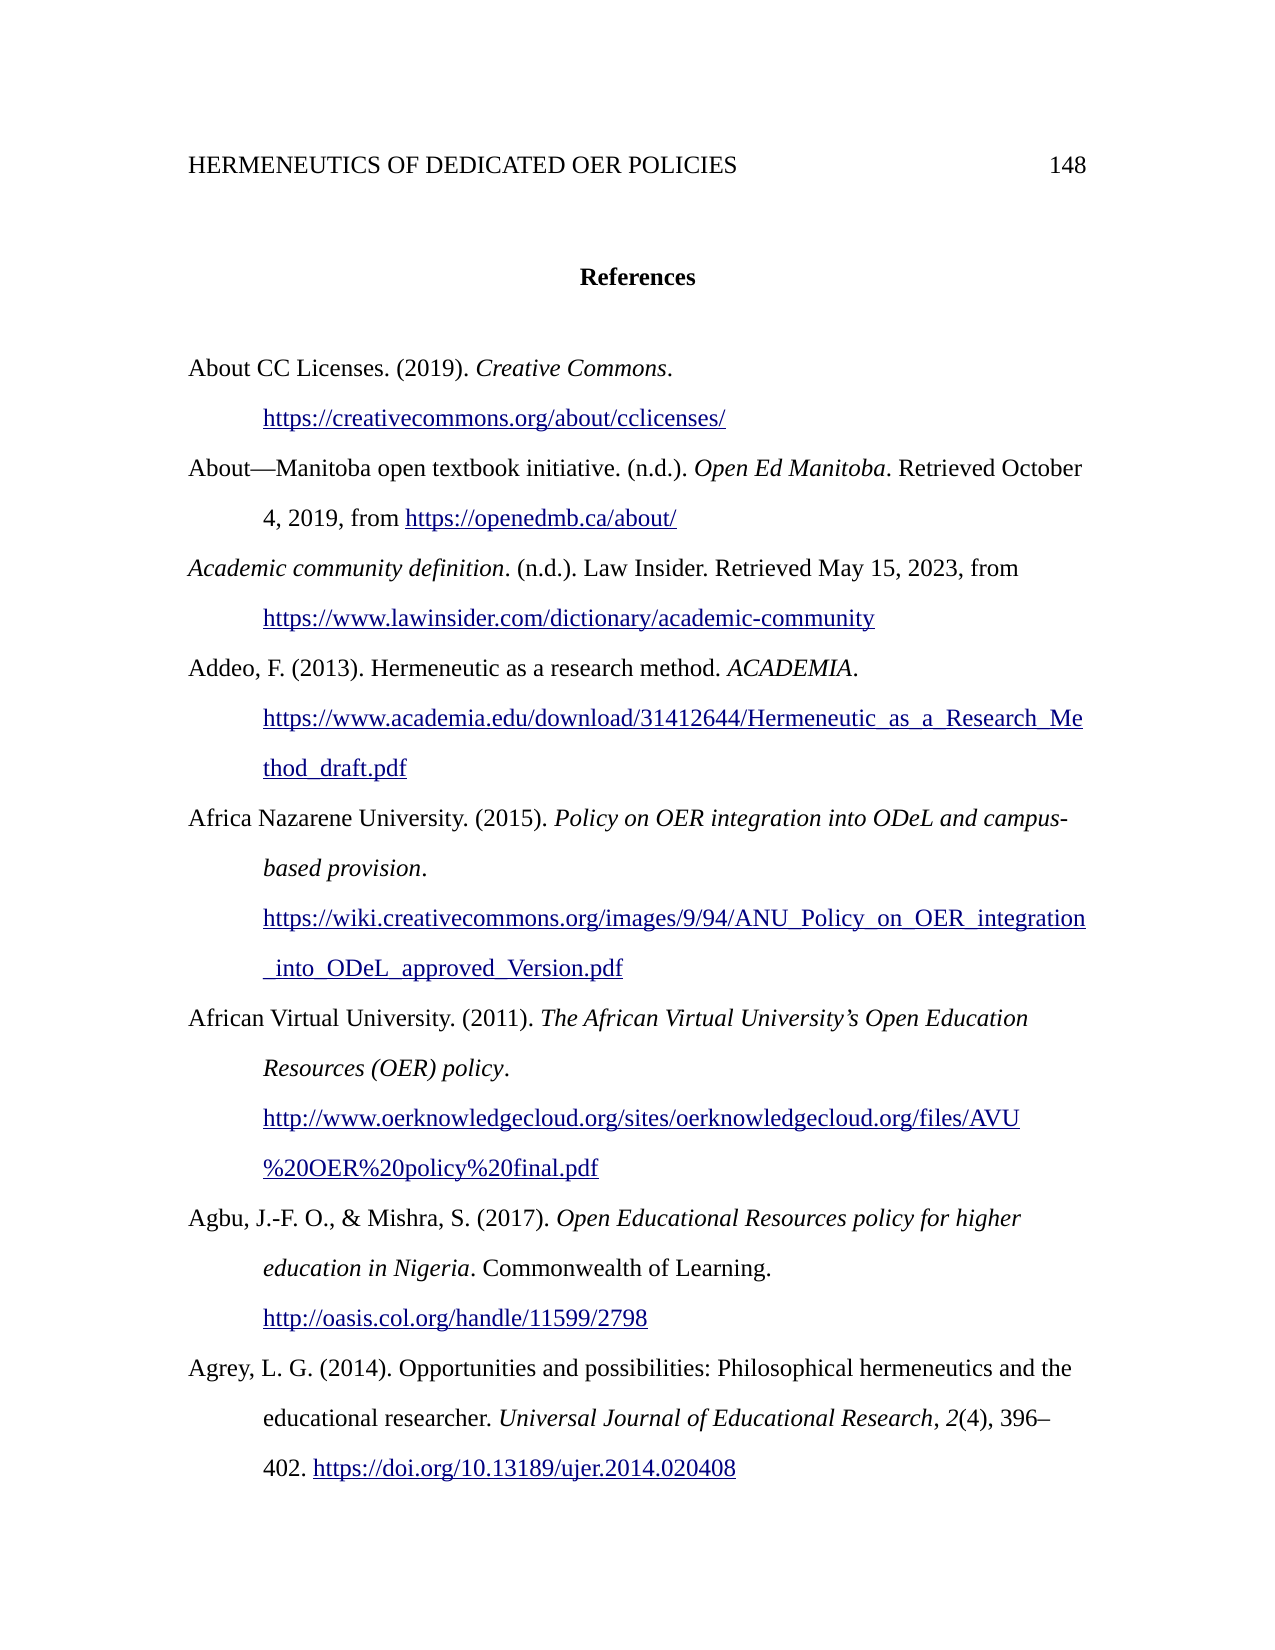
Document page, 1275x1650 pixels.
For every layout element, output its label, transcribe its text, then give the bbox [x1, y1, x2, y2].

text About—Manitoba open textbook initiative. (n.d.). Open Ed Manitoba. Retrieved October 4, 2019, from https://openedmb.ca/about/ [188, 432, 1087, 532]
text Academic community definition. (n.d.). Law Insider. Retrieved May 15, 2023, from https://www.lawinsider.com/dictionary/academic-community [188, 532, 1087, 632]
text Africa Nazarene University. (2015). Policy on OER integration into ODeL and campus-based provision. https://wiki.creativecommons.org/images/9/94/ANU_Policy_on_OER_integration_into_ODeL_approved_Version.pdf [188, 782, 1087, 982]
text Agrey, L. G. (2014). Opportunities and possibilities: Philosophical hermeneutics and the educational researcher. Universal Journal of Educational Research, 2(4), 396–402. https://doi.org/10.13189/ujer.2014.020408 [188, 1332, 1087, 1482]
subtitle References [188, 262, 1087, 291]
text About CC Licenses. (2019). Creative Commons. https://creativecommons.org/about/cclicenses/ [188, 332, 1087, 432]
text African Virtual University. (2011). The African Virtual University’s Open Education Resources (OER) policy. http://www.oerknowledgecloud.org/sites/oerknowledgecloud.org/files/AVU%20OER%20policy%20final.pdf [188, 982, 1087, 1182]
text Addeo, F. (2013). Hermeneutic as a research method. ACADEMIA. https://www.academia.edu/download/31412644/Hermeneutic_as_a_Research_Method_draft.pdf [188, 632, 1087, 782]
text Agbu, J.-F. O., & Mishra, S. (2017). Open Educational Resources policy for higher education in Nigeria. Commonwealth of Learning. http://oasis.col.org/handle/11599/2798 [188, 1182, 1087, 1332]
